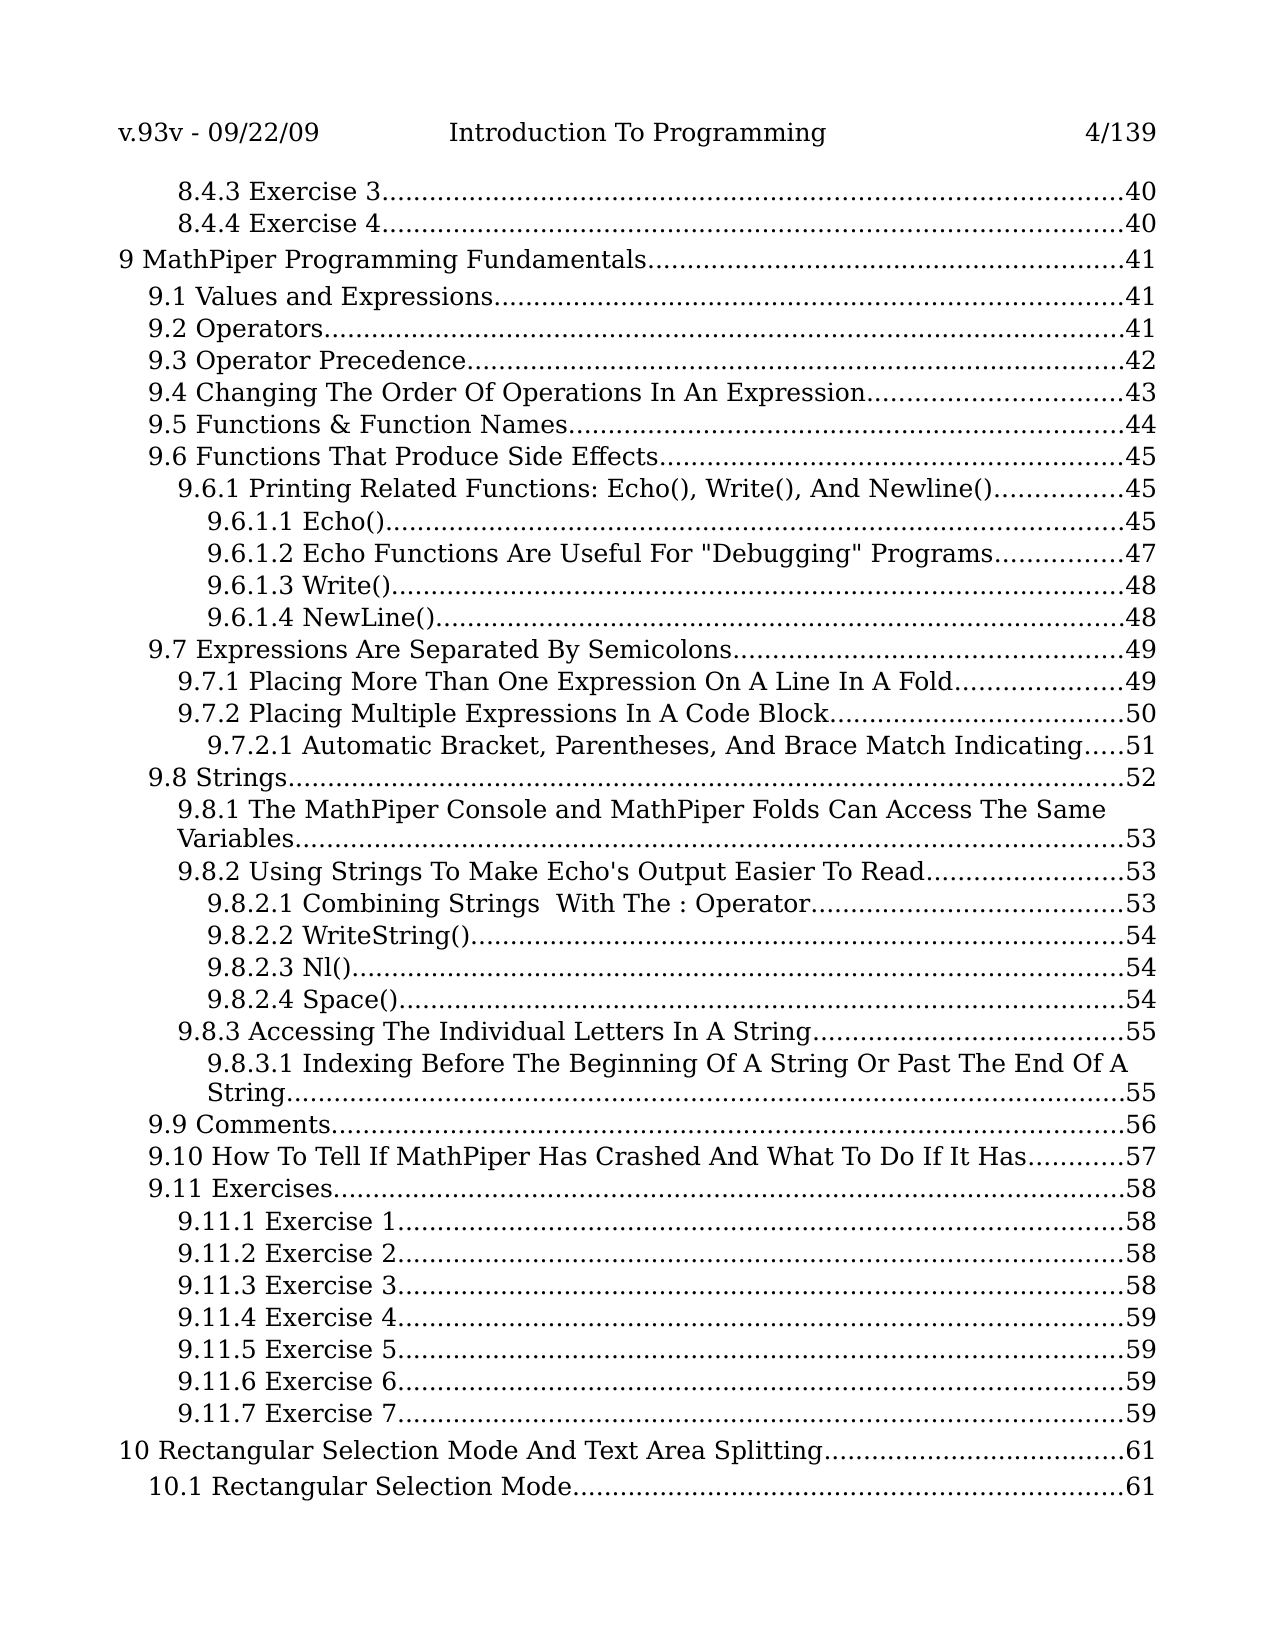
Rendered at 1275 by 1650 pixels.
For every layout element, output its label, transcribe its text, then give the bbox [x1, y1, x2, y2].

text 9.8.2.4 Space() 54 [207, 985, 1157, 1014]
text 9.8.2 Using Strings To Make Echo's Output Easier To Read 53 [177, 857, 1157, 886]
text 9.6 Functions That Produce Side Effects 45 [148, 443, 1157, 472]
text 9.5 Functions & Function Names 44 [148, 411, 1157, 440]
text 9.8.1 The MathPiper Console and MathPiper Folds Can Access The Same Variables 53 [177, 796, 1157, 854]
text 9.11.2 Exercise 2 58 [177, 1239, 1157, 1268]
text 8.4.4 Exercise 4 40 [177, 209, 1157, 238]
text 9.2 Operators 41 [148, 314, 1157, 343]
text 9.6.1.1 Echo() 45 [207, 507, 1157, 536]
text 9.6.1.3 Write() 48 [207, 571, 1157, 600]
text 9.11.4 Exercise 4 59 [177, 1303, 1157, 1332]
text 9.7 Expressions Are Separated By Semicolons 49 [148, 635, 1157, 664]
text 9.8.3.1 Indexing Before The Beginning Of A String Or Past The End Of A String 55 [207, 1049, 1157, 1108]
text 9.8.2.2 WriteString() 54 [207, 921, 1157, 950]
text 9.6.1.4 NewLine() 48 [207, 603, 1157, 632]
text 9 MathPiper Programming Fundamentals 41 [118, 246, 1157, 275]
text 9.11.6 Exercise 6 59 [177, 1367, 1157, 1396]
text 9.7.2 Placing Multiple Expressions In A Code Block 50 [177, 699, 1157, 728]
text 8.4.3 Exercise 3 40 [177, 177, 1157, 206]
text 10.1 Rectangular Selection Mode 61 [148, 1473, 1157, 1502]
text 9.11.1 Exercise 1 58 [177, 1207, 1157, 1236]
text 9.11 Exercises 58 [148, 1175, 1157, 1204]
text 9.10 How To Tell If MathPiper Has Crashed And What To Do If It Has 57 [148, 1143, 1157, 1172]
text 9.8.2.3 Nl() 54 [207, 953, 1157, 982]
text 10 Rectangular Selection Mode And Text Area Splitting 61 [118, 1436, 1157, 1465]
text 9.4 Changing The Order Of Operations In An Expression 43 [148, 378, 1157, 408]
text 9.8 Strings 52 [148, 763, 1157, 793]
text 9.11.3 Exercise 3 58 [177, 1271, 1157, 1300]
text 9.7.2.1 Automatic Bracket, Parentheses, And Brace Match Indicating 51 [207, 731, 1157, 761]
text 9.3 Operator Precedence 42 [148, 346, 1157, 376]
text 9.8.2.1 Combining Strings With The : Operator 53 [207, 889, 1157, 918]
text 9.7.1 Placing More Than One Expression On A Line In A Fold 49 [177, 667, 1157, 696]
text 9.9 Comments 56 [148, 1111, 1157, 1140]
text 9.8.3 Accessing The Individual Letters In A String 55 [177, 1017, 1157, 1046]
text 9.11.7 Exercise 7 59 [177, 1399, 1157, 1428]
text 9.11.5 Exercise 5 59 [177, 1335, 1157, 1364]
text 9.6.1.2 Echo Functions Are Useful For "Debugging" Programs 47 [207, 539, 1157, 568]
text 9.1 Values and Expressions 41 [148, 282, 1157, 311]
text 9.6.1 Printing Related Functions: Echo(), Write(), And Newline() 45 [177, 475, 1157, 504]
